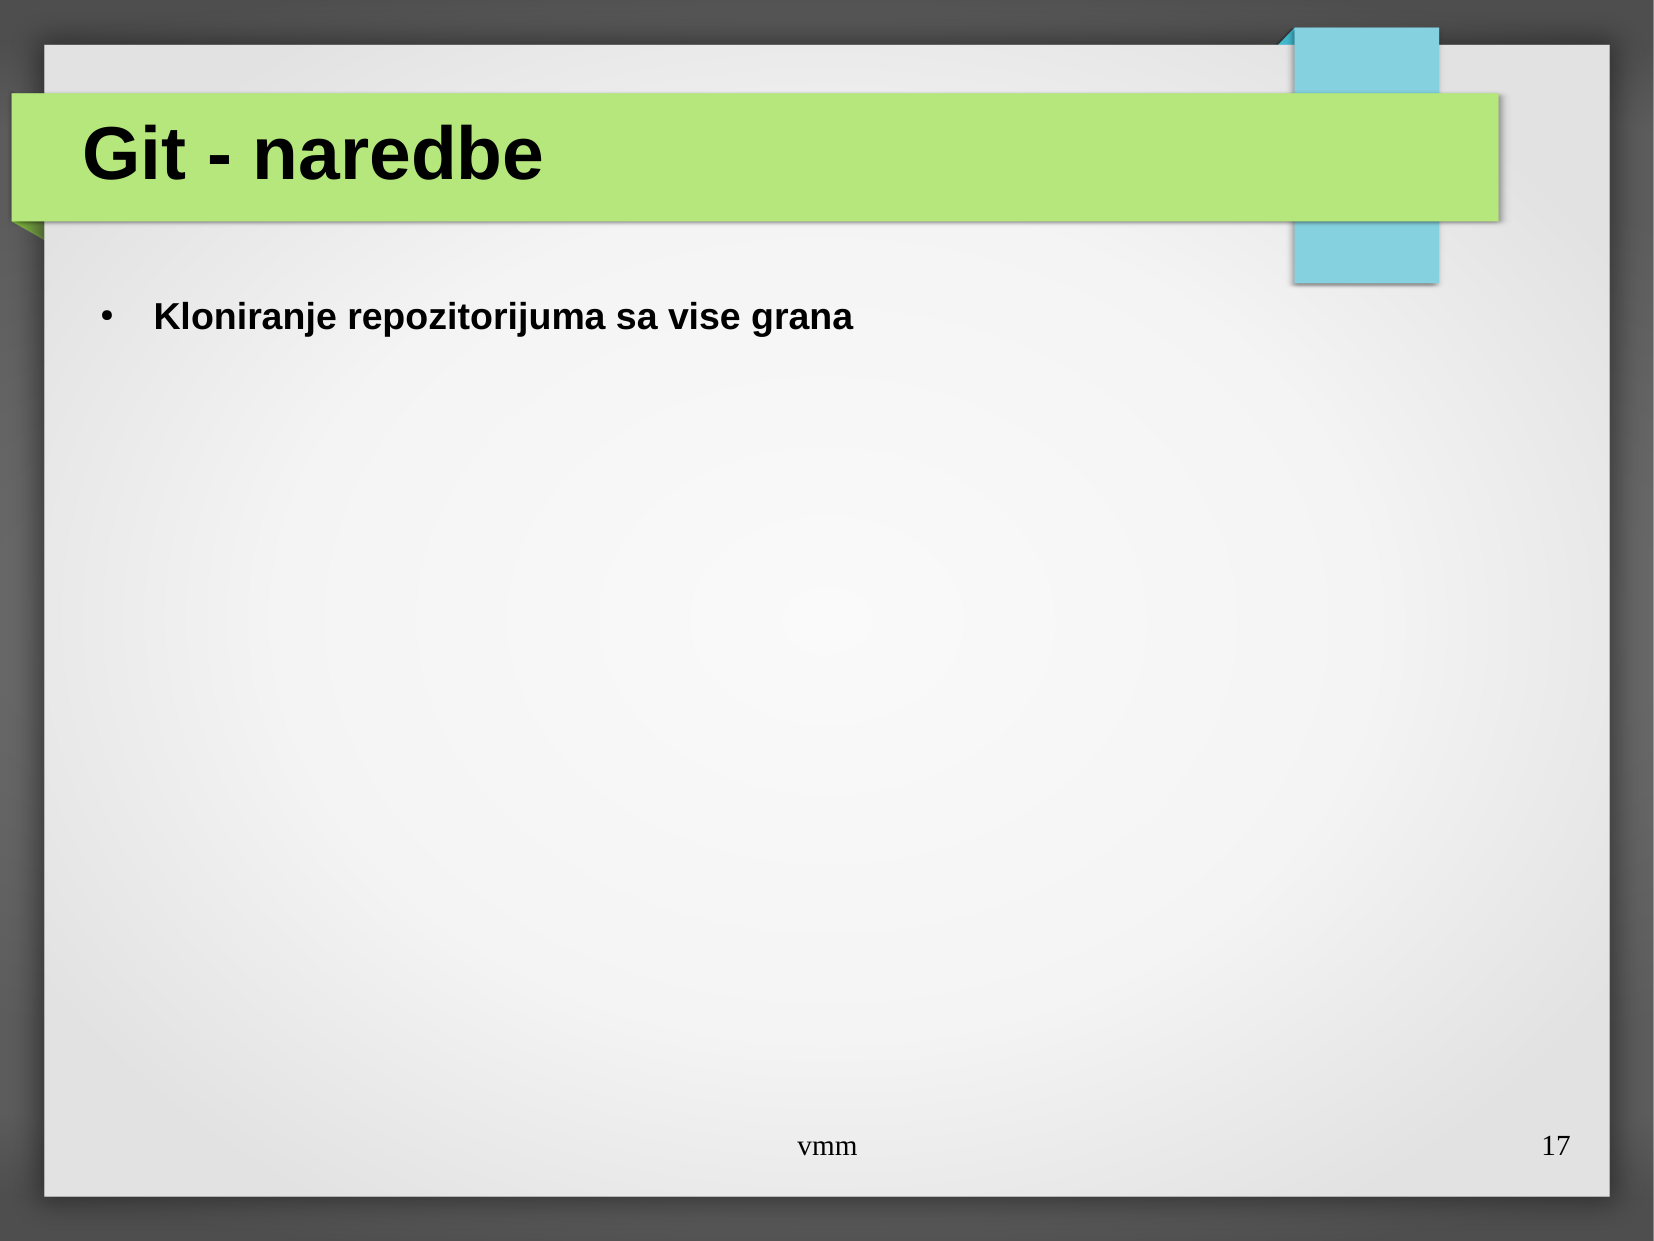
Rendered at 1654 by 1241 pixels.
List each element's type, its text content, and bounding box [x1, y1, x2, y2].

list Kloniranje repozitorijuma sa vise grana [82, 295, 1571, 1126]
picture [0, 0, 1654, 1241]
title Git - naredbe [82, 94, 1264, 213]
